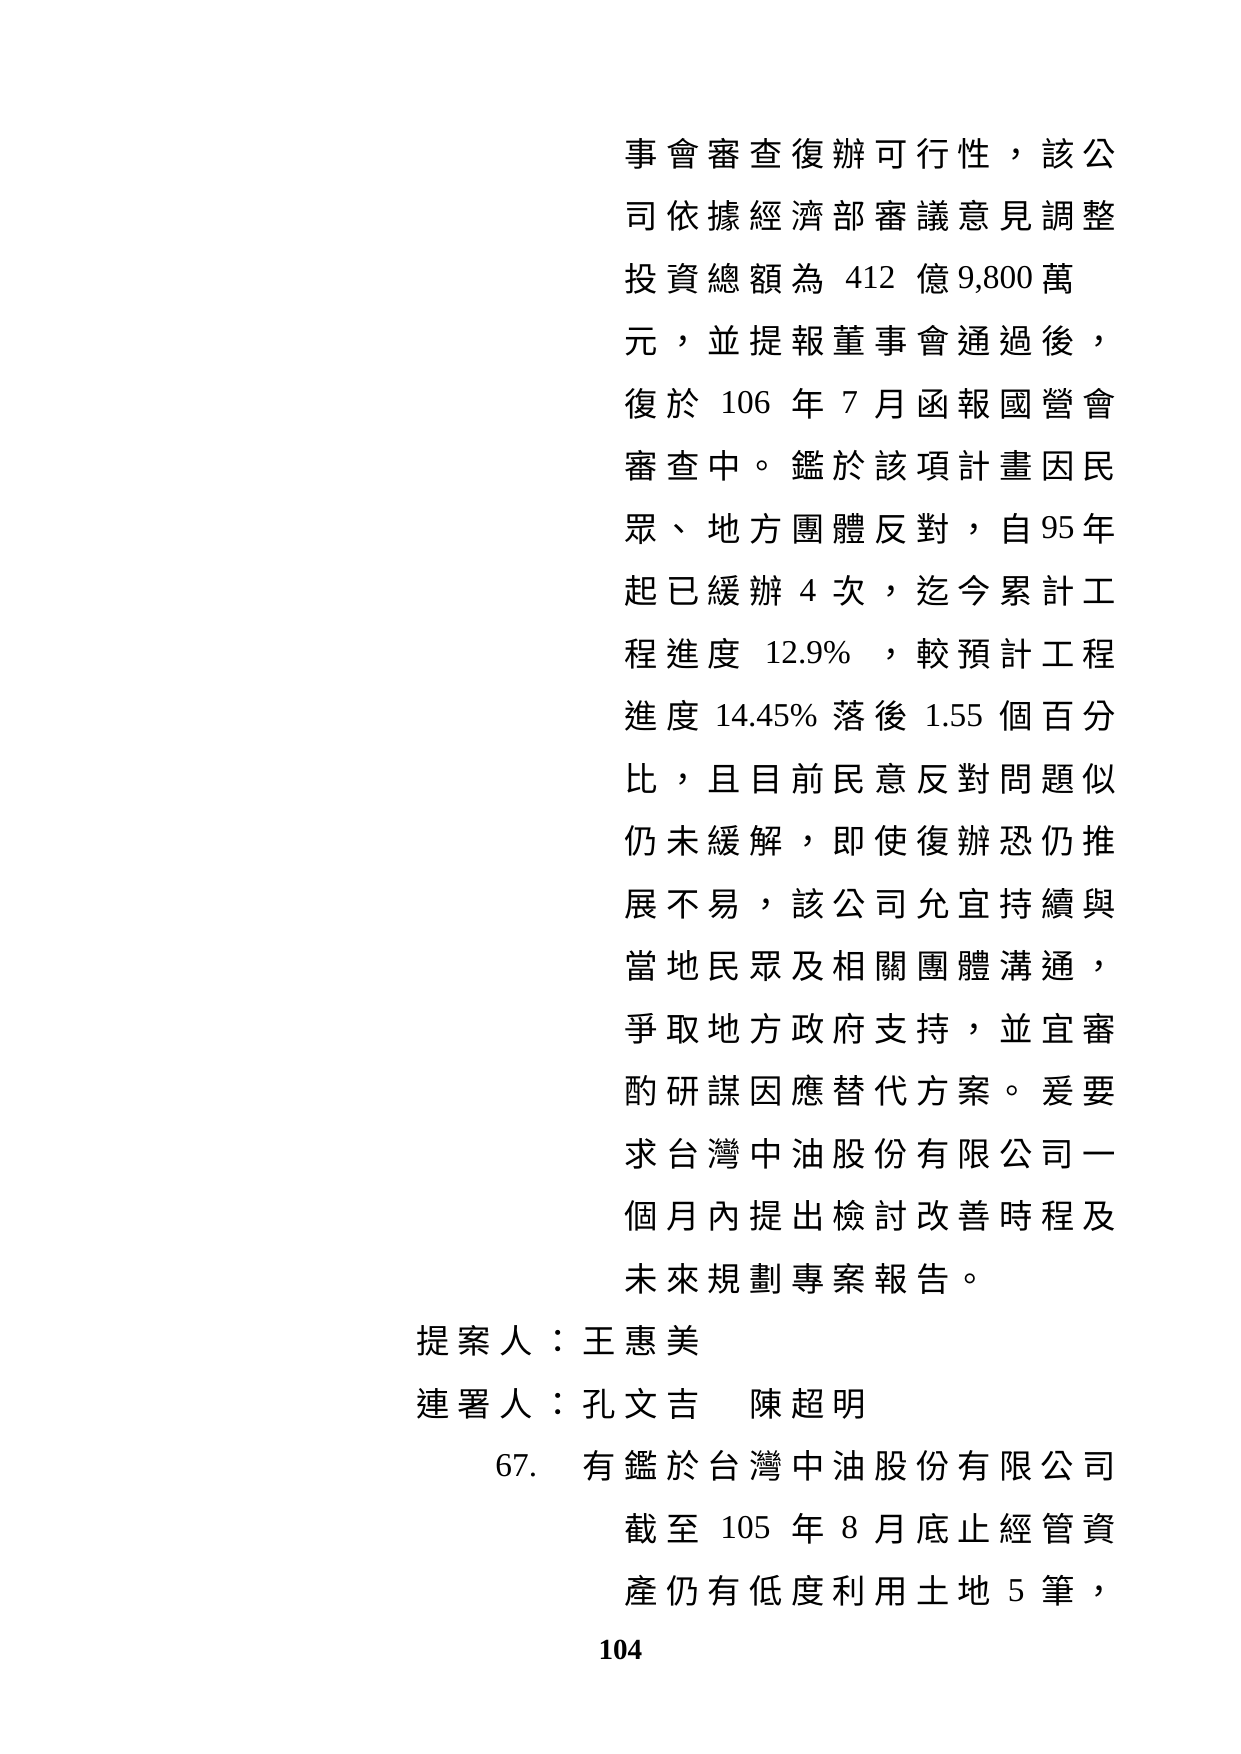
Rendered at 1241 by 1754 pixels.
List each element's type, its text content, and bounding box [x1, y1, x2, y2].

list 有鑑於台灣中油股份有限公司截至105年8月底止經管資產仍有低度利用土地5筆， [489, 1423, 1120, 1610]
list 事會審查復辦可行性，該公司依據經濟部審議意見調整投資總額為412億9,800萬元，並提報董事會通過後，復於106年7月函報國營會審查中。鑑於該項計畫因民眾、地方團體反對，自95年起已緩辦4次，迄今累計工程進度12.9%，較預計工程進度14.45%落後1.55個百分比，且目前民意反對問題似仍未緩解，即使復辦恐仍推展不易，該公司允宜持續與當地民眾及相關團體溝通，爭取地方政府支持，並宜審酌研謀因應替代方案。爰要求台灣中油股份有限公司一個月內提出檢討改善時程及未來規劃專案報告。 [489, 110, 1120, 1298]
text 連署人：孔文吉 陳超明 [397, 1360, 1016, 1423]
text 提案人：王惠美 [397, 1298, 1016, 1360]
